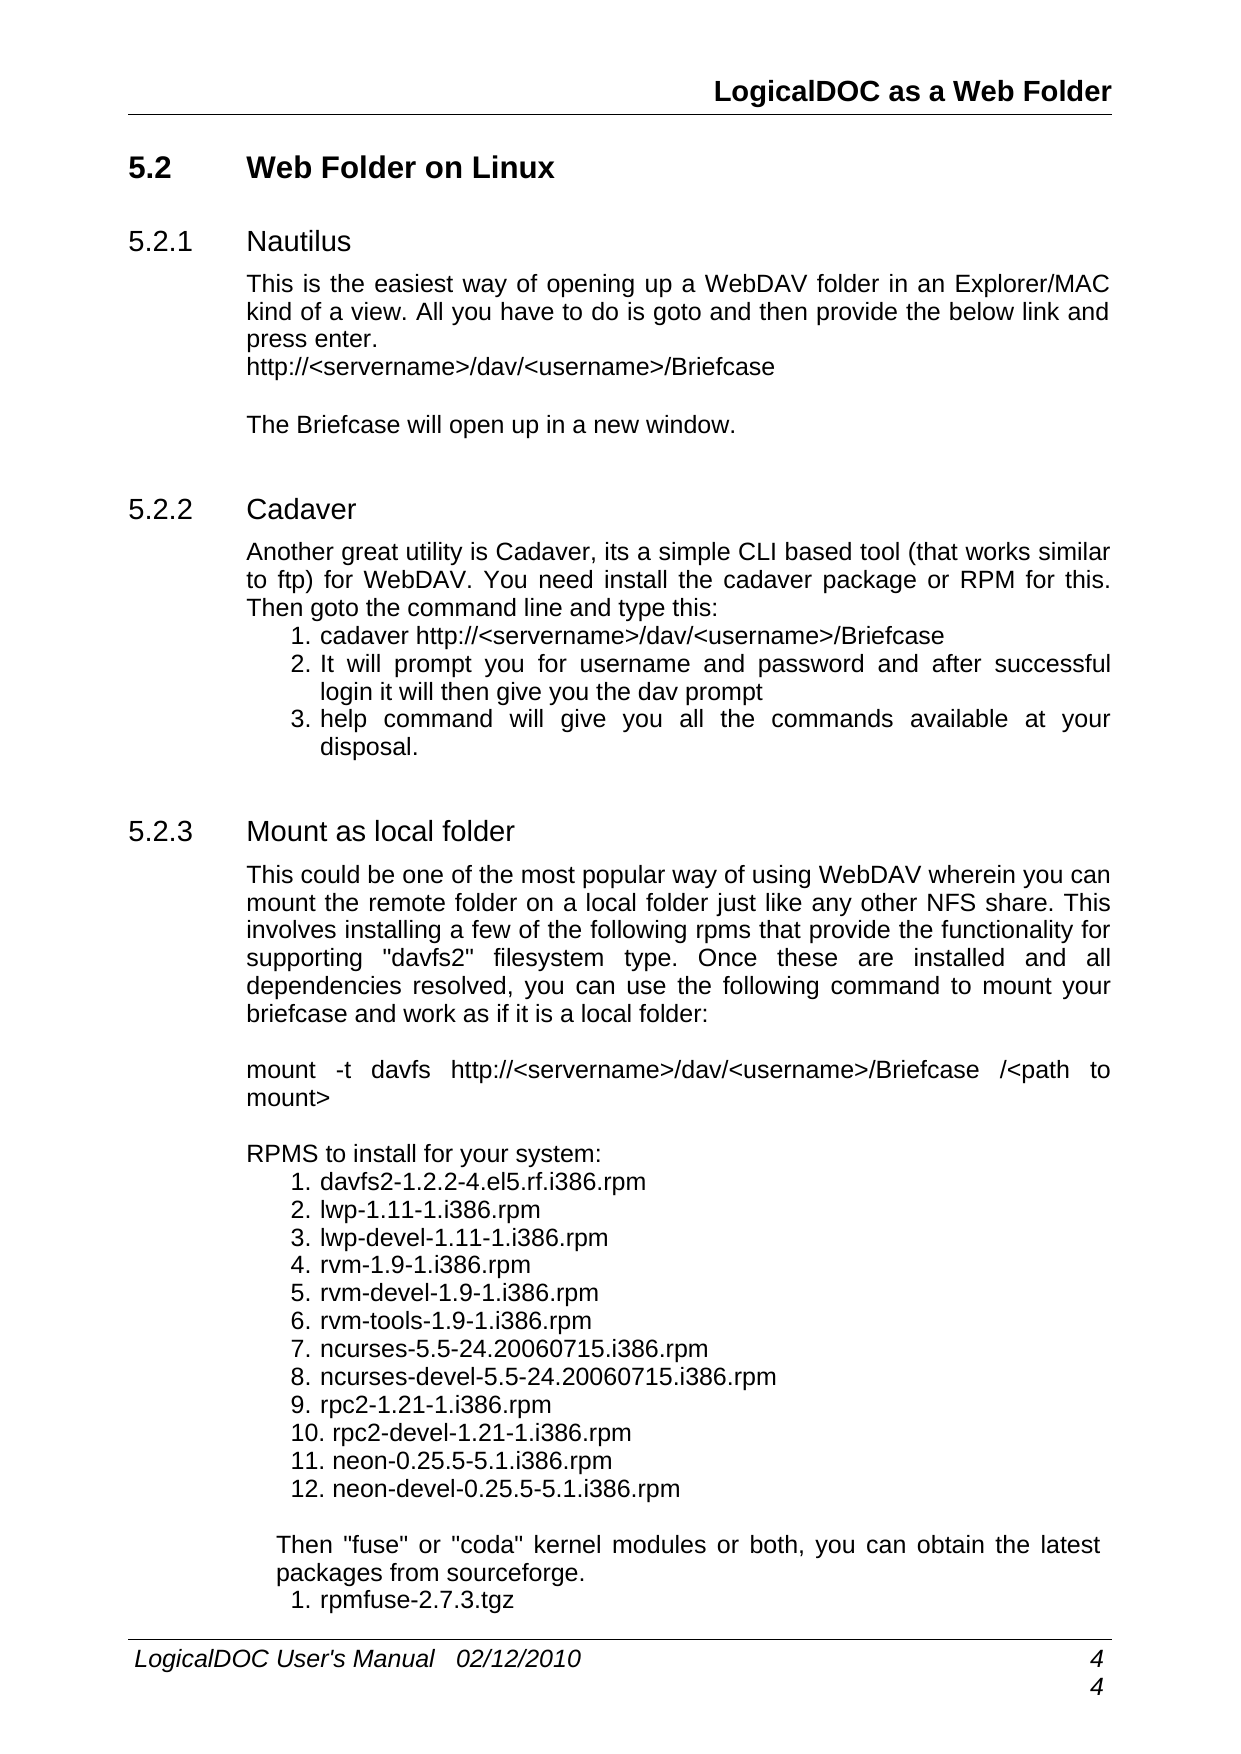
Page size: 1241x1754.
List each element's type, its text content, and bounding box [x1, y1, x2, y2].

list rvm-devel-1.9-1.i386.rpm [290, 1279, 1112, 1307]
list neon-0.25.5-5.1.i386.rpm [290, 1447, 1112, 1474]
text mount -t davfs http://<servername>/dav/<username>/Briefcase /<path to mount> [246, 1056, 1112, 1112]
list rpc2-devel-1.21-1.i386.rpm [290, 1419, 1112, 1447]
subtitle Web Folder on Linux [128, 150, 1112, 185]
text The Briefcase will open up in a new window. [246, 411, 1112, 438]
subtitle Cadaver [128, 493, 1112, 525]
list rvm-1.9-1.i386.rpm [290, 1251, 1112, 1279]
list neon-devel-0.25.5-5.1.i386.rpm [290, 1474, 1112, 1502]
subtitle Nautilus [128, 224, 1112, 257]
list ncurses-5.5-24.20060715.i386.rpm [290, 1335, 1112, 1363]
subtitle Mount as local folder [128, 815, 1112, 848]
list rpmfuse-2.7.3.tgz [290, 1586, 1112, 1614]
text This is the easiest way of opening up a WebDAV folder in an Explorer/MAC kind of a view. All you have to do is goto and then provide the below link and press enter. [246, 269, 1112, 353]
list davfs2-1.2.2-4.el5.rf.i386.rpm [290, 1167, 1112, 1195]
list It will prompt you for username and password and after successful login it will then give you the dav prompt [290, 649, 1112, 705]
text This could be one of the most popular way of using WebDAV wherein you can mount the remote folder on a local folder just like any other NFS share. This involves installing a few of the following rpms that provide the functionality for supporting "davfs2" filesystem type. Once these are installed and all dependencies resolved, you can use the following command to mount your briefcase and work as if it is a local folder: [246, 860, 1112, 1028]
list rvm-tools-1.9-1.i386.rpm [290, 1307, 1112, 1335]
text Another great utility is Cadaver, its a simple CLI based tool (that works similar to ftp) for WebDAV. You need install the cadaver package or RPM for this. Then goto the command line and type this: [246, 538, 1112, 622]
list cadaver http://<servername>/dav/<username>/Briefcase [290, 622, 1112, 649]
text RPMS to install for your system: [246, 1139, 1112, 1167]
list help command will give you all the commands available at your disposal. [290, 705, 1112, 761]
list rpc2-1.21-1.i386.rpm [290, 1391, 1112, 1419]
text http://<servername>/dav/<username>/Briefcase [246, 353, 1112, 381]
list lwp-1.11-1.i386.rpm [290, 1195, 1112, 1223]
text Then "fuse" or "coda" kernel modules or both, you can obtain the latest packages from sourceforge. [202, 1530, 1112, 1586]
list lwp-devel-1.11-1.i386.rpm [290, 1223, 1112, 1251]
list ncurses-devel-5.5-24.20060715.i386.rpm [290, 1363, 1112, 1391]
